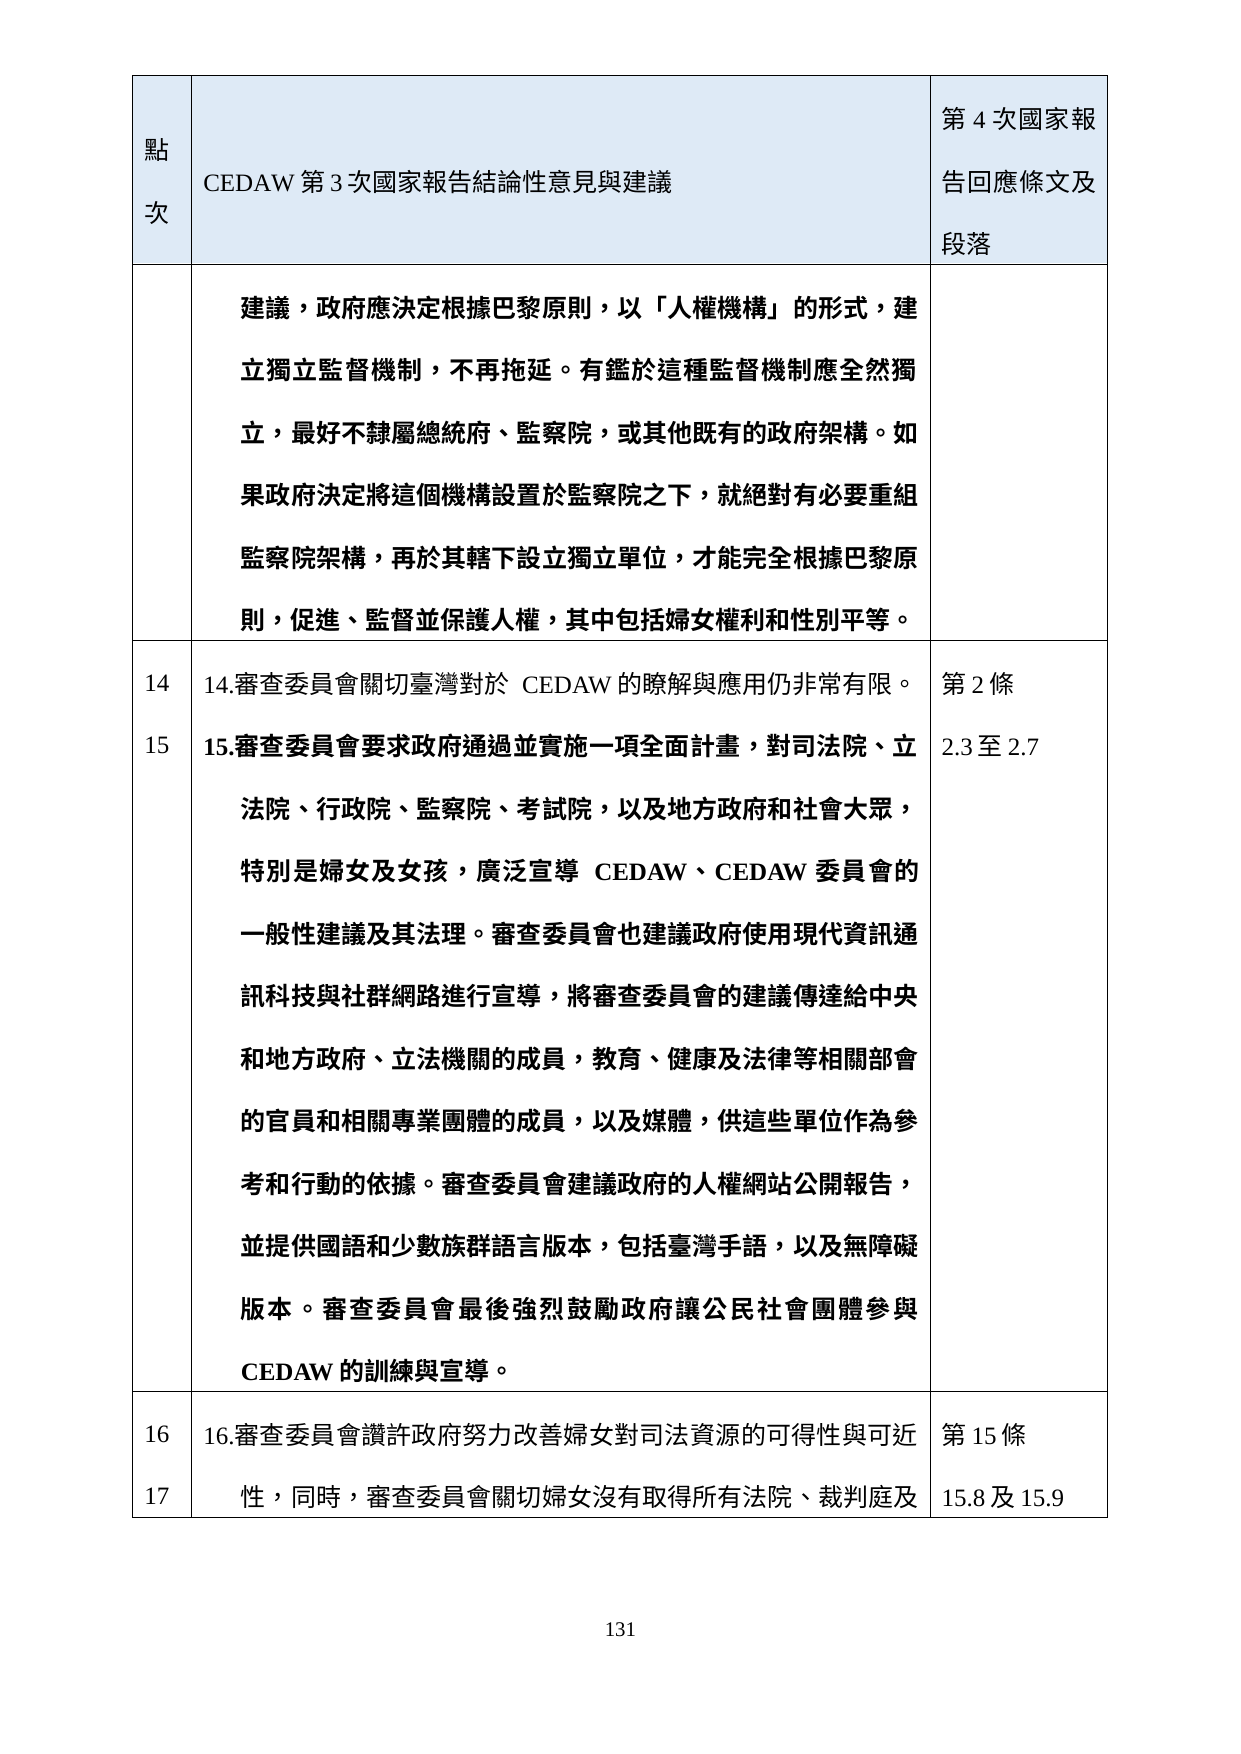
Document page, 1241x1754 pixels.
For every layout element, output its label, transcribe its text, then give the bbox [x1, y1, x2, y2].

table_cell 建議，政府應決定根據巴黎原則，以「人權機構」的形式，建立獨立監督機制，不再拖延。有鑑於這種監督機制應全然獨立，最好不隸屬總統府、監察院，或其他既有的政府架構。如果政府決定將這個機構設置於監察院之下，就絕對有必要重組監察院架構，再於其轄下設立獨立單位，才能完全根據巴黎原則，促進、監督並保護人權，其中包括婦女權利和性別平等。 [192, 265, 930, 639]
table_cell 14.審查委員會關切臺灣對於 CEDAW 的瞭解與應用仍非常有限。 15.審查委員會要求政府通過並實施一項全面計畫，對司法院、立法院、行政院、監察院、考試院，以及地方政府和社會大眾，特別是婦女及女孩，廣泛宣導 CEDAW、CEDAW 委員會的一般性建議及其法理。審查委員會也建議政府使用現代資訊通訊科技與社群網路進行宣導，將審查委員會的建議傳達給中央和地方政府、立法機關的成員，教育、健康及法律等相關部會的官員和相關專業團體的成員，以及媒體，供這些單位作為參考和行動的依據。審查委員會建議政府的人權網站公開報告，並提供國語和少數族群語言版本，包括臺灣手語，以及無障礙版本。審查委員會最後強烈鼓勵政府讓公民社會團體參與 CEDAW 的訓練與宣導。 [192, 641, 930, 1391]
table_cell 第15條 15.8及15.9 [931, 1392, 1107, 1517]
table_header 第4次國家報告回應條文及段落 [931, 76, 1107, 263]
table_header CEDAW第3次國家報告結論性意見與建議 [192, 76, 930, 263]
table_cell 14 15 [133, 641, 191, 1391]
table_header 點次 [133, 76, 191, 263]
table_cell 16.審查委員會讚許政府努力改善婦女對司法資源的可得性與可近性，同時，審查委員會關切婦女沒有取得所有法院、裁判庭及 [192, 1392, 930, 1517]
table_cell [133, 265, 191, 639]
table_cell [931, 265, 1107, 639]
table_cell 16 17 [133, 1392, 191, 1517]
table_cell 第2條 2.3至2.7 [931, 641, 1107, 1391]
